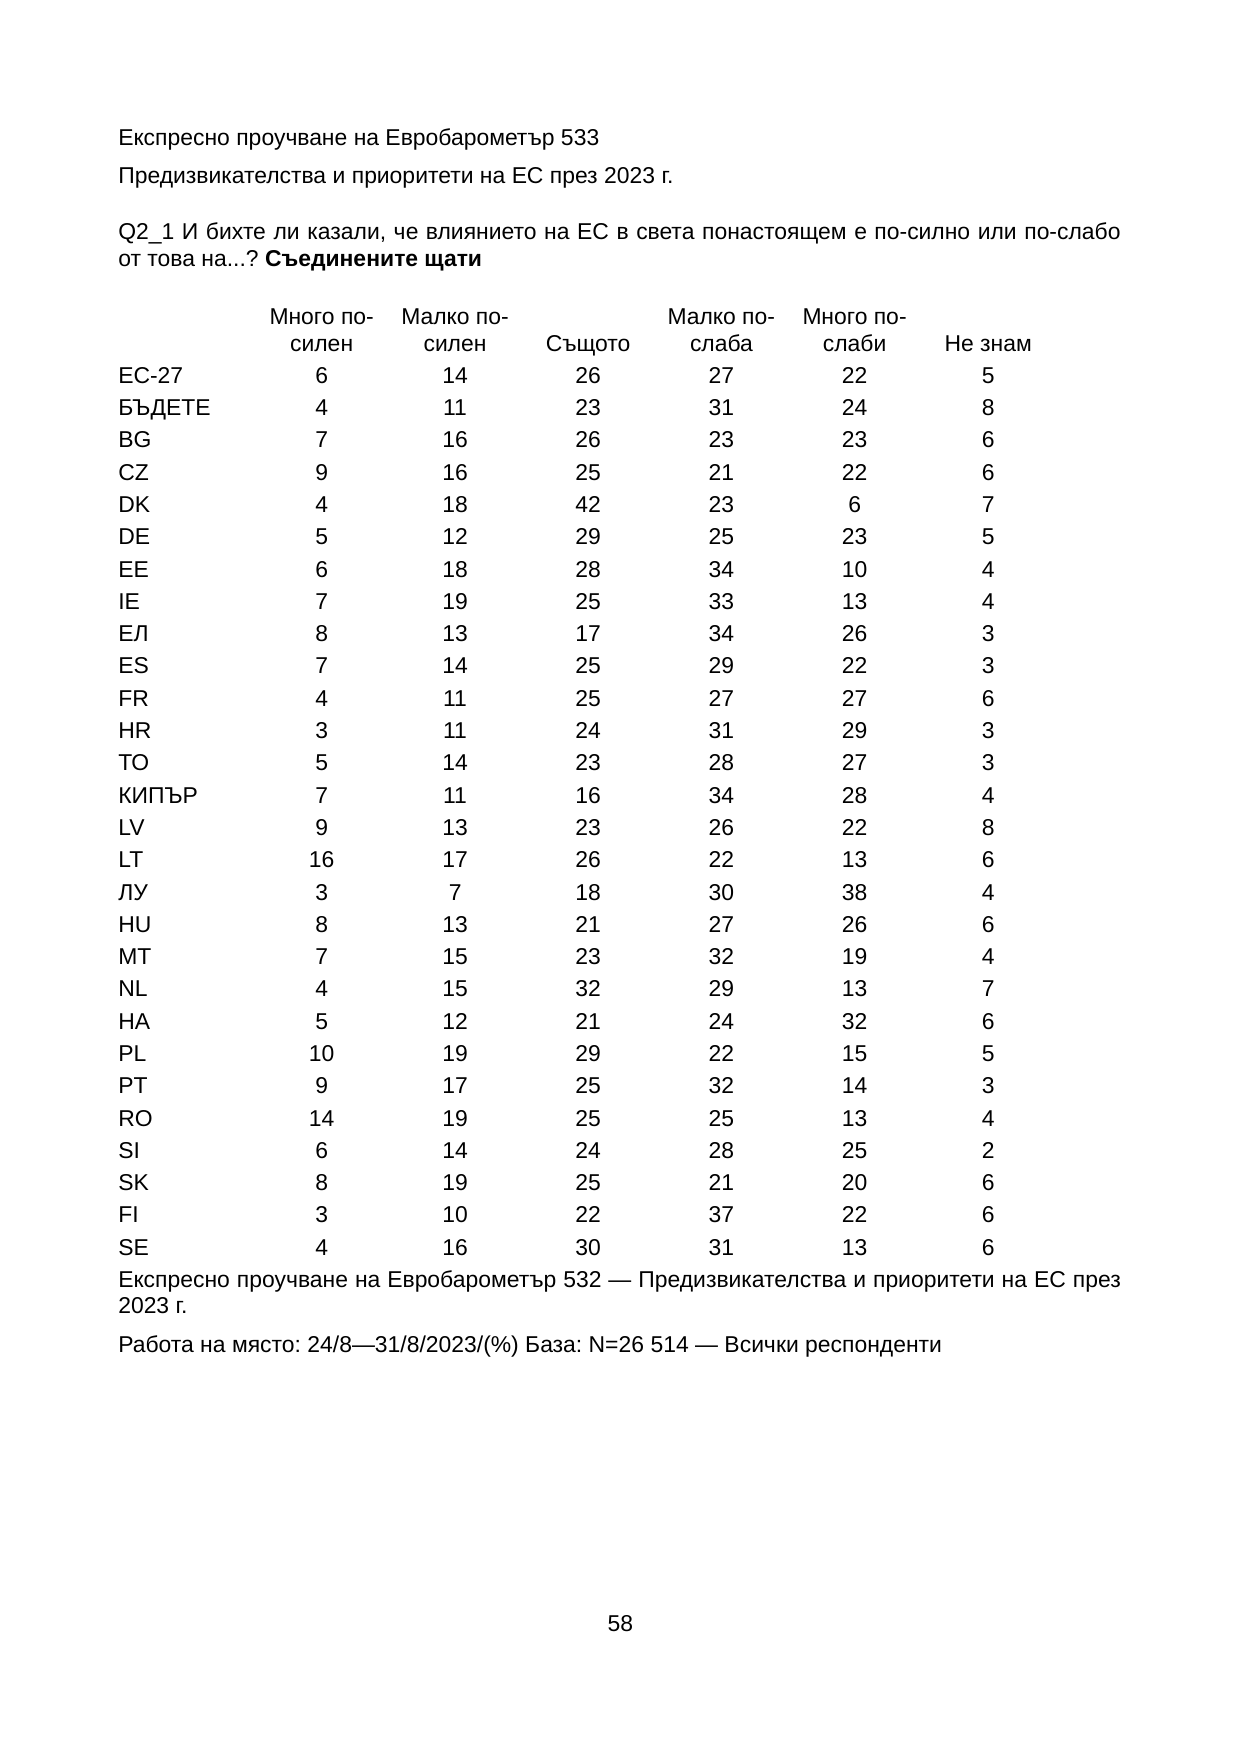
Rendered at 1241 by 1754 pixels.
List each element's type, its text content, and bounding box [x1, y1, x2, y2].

table_cell 24 [521, 1131, 654, 1163]
table_cell 14 [255, 1099, 388, 1131]
table_cell 27 [654, 356, 788, 388]
table_cell 4 [255, 485, 388, 517]
table_cell 19 [388, 1163, 521, 1195]
table_cell 9 [255, 1066, 388, 1098]
table_cell 32 [521, 969, 654, 1002]
table_cell 25 [521, 453, 654, 485]
table_cell 13 [388, 905, 521, 937]
table_cell 23 [521, 388, 654, 420]
table_cell 3 [921, 1066, 1055, 1098]
table_cell ЕС-27 [118, 356, 255, 388]
table_cell 20 [788, 1163, 921, 1195]
table_cell 14 [388, 646, 521, 679]
table_cell 22 [788, 453, 921, 485]
table_header Не знам [921, 297, 1055, 356]
table_cell 26 [788, 614, 921, 646]
table_cell 11 [388, 776, 521, 808]
table_cell ES [118, 646, 255, 679]
table_cell 4 [255, 388, 388, 420]
table_cell 28 [788, 776, 921, 808]
table_cell 7 [255, 776, 388, 808]
table_cell 14 [388, 743, 521, 776]
table_cell SK [118, 1163, 255, 1195]
table_cell SE [118, 1228, 255, 1260]
table_cell 22 [788, 646, 921, 679]
table_cell 5 [255, 1002, 388, 1034]
table_cell 4 [921, 873, 1055, 905]
table_cell 29 [654, 646, 788, 679]
table_cell 11 [388, 679, 521, 711]
table_cell 15 [388, 969, 521, 1002]
table_cell 2 [921, 1131, 1055, 1163]
table_header Много по-силен [255, 297, 388, 356]
table_cell 12 [388, 1002, 521, 1034]
table_cell PL [118, 1034, 255, 1066]
table_cell 23 [788, 420, 921, 453]
table_cell 14 [388, 356, 521, 388]
table_header Същото [521, 297, 654, 356]
table_cell EE [118, 550, 255, 582]
table_cell 4 [921, 582, 1055, 614]
table_cell CZ [118, 453, 255, 485]
table_cell 4 [255, 1228, 388, 1260]
table_cell 25 [521, 1163, 654, 1195]
table_cell 15 [388, 937, 521, 969]
table_cell 19 [788, 937, 921, 969]
table_cell 32 [788, 1002, 921, 1034]
table_cell 29 [521, 517, 654, 549]
table_cell 6 [921, 679, 1055, 711]
table_header Малко по-слаба [654, 297, 788, 356]
table_cell 31 [654, 711, 788, 743]
table_cell 18 [388, 550, 521, 582]
table_cell 25 [788, 1131, 921, 1163]
table_cell 7 [921, 485, 1055, 517]
table_cell 38 [788, 873, 921, 905]
table_cell FR [118, 679, 255, 711]
table_cell 3 [921, 743, 1055, 776]
table_cell 11 [388, 388, 521, 420]
table_cell 3 [921, 614, 1055, 646]
table_cell 17 [388, 840, 521, 872]
table_cell 3 [255, 1195, 388, 1228]
table_cell 19 [388, 1034, 521, 1066]
table_cell 5 [921, 356, 1055, 388]
table_cell 37 [654, 1195, 788, 1228]
table_cell 26 [521, 356, 654, 388]
table_cell 14 [388, 1131, 521, 1163]
table_cell 22 [788, 1195, 921, 1228]
table_cell 7 [255, 646, 388, 679]
table_cell 23 [521, 743, 654, 776]
table_cell MT [118, 937, 255, 969]
table_cell 13 [788, 969, 921, 1002]
table_cell 5 [921, 517, 1055, 549]
table_cell 31 [654, 1228, 788, 1260]
table_cell 8 [921, 808, 1055, 840]
table_cell 34 [654, 550, 788, 582]
table_cell КИПЪР [118, 776, 255, 808]
table_cell 23 [654, 485, 788, 517]
text Работа на място: 24/8—31/8/2023/(%) База: N=26 514 — Всички респонденти [118, 1331, 1122, 1357]
table_cell 8 [255, 905, 388, 937]
table_cell 22 [788, 356, 921, 388]
table_cell 7 [921, 969, 1055, 1002]
table_cell 27 [788, 679, 921, 711]
table_cell 18 [388, 485, 521, 517]
table_cell БЪДЕТЕ [118, 388, 255, 420]
table_cell 22 [654, 840, 788, 872]
table_cell 9 [255, 453, 388, 485]
table_cell 32 [654, 937, 788, 969]
table_cell 25 [521, 646, 654, 679]
table_cell NL [118, 969, 255, 1002]
table_cell 23 [788, 517, 921, 549]
table_cell 4 [921, 937, 1055, 969]
table_cell 13 [788, 1099, 921, 1131]
table_cell 24 [654, 1002, 788, 1034]
table_cell 6 [921, 1002, 1055, 1034]
table_cell 26 [788, 905, 921, 937]
table_cell 23 [521, 808, 654, 840]
table_cell 16 [255, 840, 388, 872]
table_cell 6 [788, 485, 921, 517]
table_cell 29 [654, 969, 788, 1002]
table_cell 13 [788, 582, 921, 614]
table_cell 4 [255, 679, 388, 711]
table_cell 19 [388, 582, 521, 614]
table_cell 30 [521, 1228, 654, 1260]
table_cell 3 [255, 711, 388, 743]
table_header [118, 297, 255, 356]
table_cell 6 [255, 550, 388, 582]
table_cell 7 [255, 420, 388, 453]
table_cell 23 [521, 937, 654, 969]
table_cell ТО [118, 743, 255, 776]
table_cell 10 [788, 550, 921, 582]
table_cell 27 [654, 679, 788, 711]
table_cell 3 [921, 646, 1055, 679]
table_cell 32 [654, 1066, 788, 1098]
table_cell 21 [654, 1163, 788, 1195]
table_cell 8 [255, 614, 388, 646]
table_cell 6 [921, 840, 1055, 872]
table_cell 21 [521, 1002, 654, 1034]
table_cell 23 [654, 420, 788, 453]
table_cell 24 [788, 388, 921, 420]
table_cell 42 [521, 485, 654, 517]
table_cell FI [118, 1195, 255, 1228]
table_cell 10 [255, 1034, 388, 1066]
table_cell DK [118, 485, 255, 517]
table_cell 11 [388, 711, 521, 743]
table_header Малко по-силен [388, 297, 521, 356]
table_cell 4 [921, 776, 1055, 808]
table_cell 13 [388, 808, 521, 840]
table_cell LV [118, 808, 255, 840]
table_cell 33 [654, 582, 788, 614]
table_cell 17 [388, 1066, 521, 1098]
table_cell 5 [255, 743, 388, 776]
table_cell 4 [921, 550, 1055, 582]
table_cell 22 [654, 1034, 788, 1066]
table_cell 21 [521, 905, 654, 937]
table_cell 13 [788, 1228, 921, 1260]
table_cell 16 [388, 420, 521, 453]
table_cell 4 [255, 969, 388, 1002]
table_cell 6 [921, 905, 1055, 937]
table_cell ЕЛ [118, 614, 255, 646]
table_cell 6 [921, 1228, 1055, 1260]
table_cell 3 [921, 711, 1055, 743]
table_cell IE [118, 582, 255, 614]
table_cell 6 [255, 1131, 388, 1163]
table_cell 21 [654, 453, 788, 485]
table_cell ЛУ [118, 873, 255, 905]
table_cell 25 [654, 517, 788, 549]
table_cell НА [118, 1002, 255, 1034]
table_cell 10 [388, 1195, 521, 1228]
table_cell 22 [788, 808, 921, 840]
table_cell 29 [521, 1034, 654, 1066]
table_cell SI [118, 1131, 255, 1163]
table_cell 16 [388, 453, 521, 485]
table_cell 6 [921, 1163, 1055, 1195]
table_cell 5 [255, 517, 388, 549]
table_cell 3 [255, 873, 388, 905]
table_cell 26 [521, 420, 654, 453]
table_cell 8 [255, 1163, 388, 1195]
table_cell 16 [388, 1228, 521, 1260]
table_cell 29 [788, 711, 921, 743]
table_cell 14 [788, 1066, 921, 1098]
table_cell 13 [788, 840, 921, 872]
table_cell 22 [521, 1195, 654, 1228]
table_cell 4 [921, 1099, 1055, 1131]
table_cell 27 [788, 743, 921, 776]
text Експресно проучване на Евробарометър 532 — Предизвикателства и приоритети на ЕС през 2023 г. [118, 1266, 1122, 1319]
table_cell 25 [521, 1099, 654, 1131]
text Q2_1 И бихте ли казали, че влиянието на ЕС в света понастоящем е по-силно или по-слабо от това на...? Съединените щати [118, 218, 1122, 271]
table_cell 6 [255, 356, 388, 388]
table_cell 25 [521, 1066, 654, 1098]
table_cell 7 [255, 582, 388, 614]
table_cell PT [118, 1066, 255, 1098]
table_cell 27 [654, 905, 788, 937]
table_cell 12 [388, 517, 521, 549]
table_cell 19 [388, 1099, 521, 1131]
table_cell 25 [521, 582, 654, 614]
table_cell 8 [921, 388, 1055, 420]
table_cell 15 [788, 1034, 921, 1066]
table_cell 13 [388, 614, 521, 646]
table_cell 25 [521, 679, 654, 711]
table_cell 24 [521, 711, 654, 743]
table_cell RO [118, 1099, 255, 1131]
table_cell LT [118, 840, 255, 872]
table_cell 30 [654, 873, 788, 905]
table_cell 16 [521, 776, 654, 808]
table_cell 28 [654, 1131, 788, 1163]
table_cell BG [118, 420, 255, 453]
table_cell 34 [654, 776, 788, 808]
table_cell 28 [654, 743, 788, 776]
table_cell 6 [921, 1195, 1055, 1228]
table_cell 34 [654, 614, 788, 646]
table_cell 31 [654, 388, 788, 420]
table_cell 5 [921, 1034, 1055, 1066]
table_cell 6 [921, 420, 1055, 453]
table_cell 26 [521, 840, 654, 872]
table_header Много по-слаби [788, 297, 921, 356]
table_cell DE [118, 517, 255, 549]
table_cell HR [118, 711, 255, 743]
table_cell 7 [388, 873, 521, 905]
table_cell 9 [255, 808, 388, 840]
table_cell 26 [654, 808, 788, 840]
table_cell 7 [255, 937, 388, 969]
table_cell 6 [921, 453, 1055, 485]
table_cell 18 [521, 873, 654, 905]
table_cell HU [118, 905, 255, 937]
table_cell 25 [654, 1099, 788, 1131]
table_cell 28 [521, 550, 654, 582]
table_cell 17 [521, 614, 654, 646]
